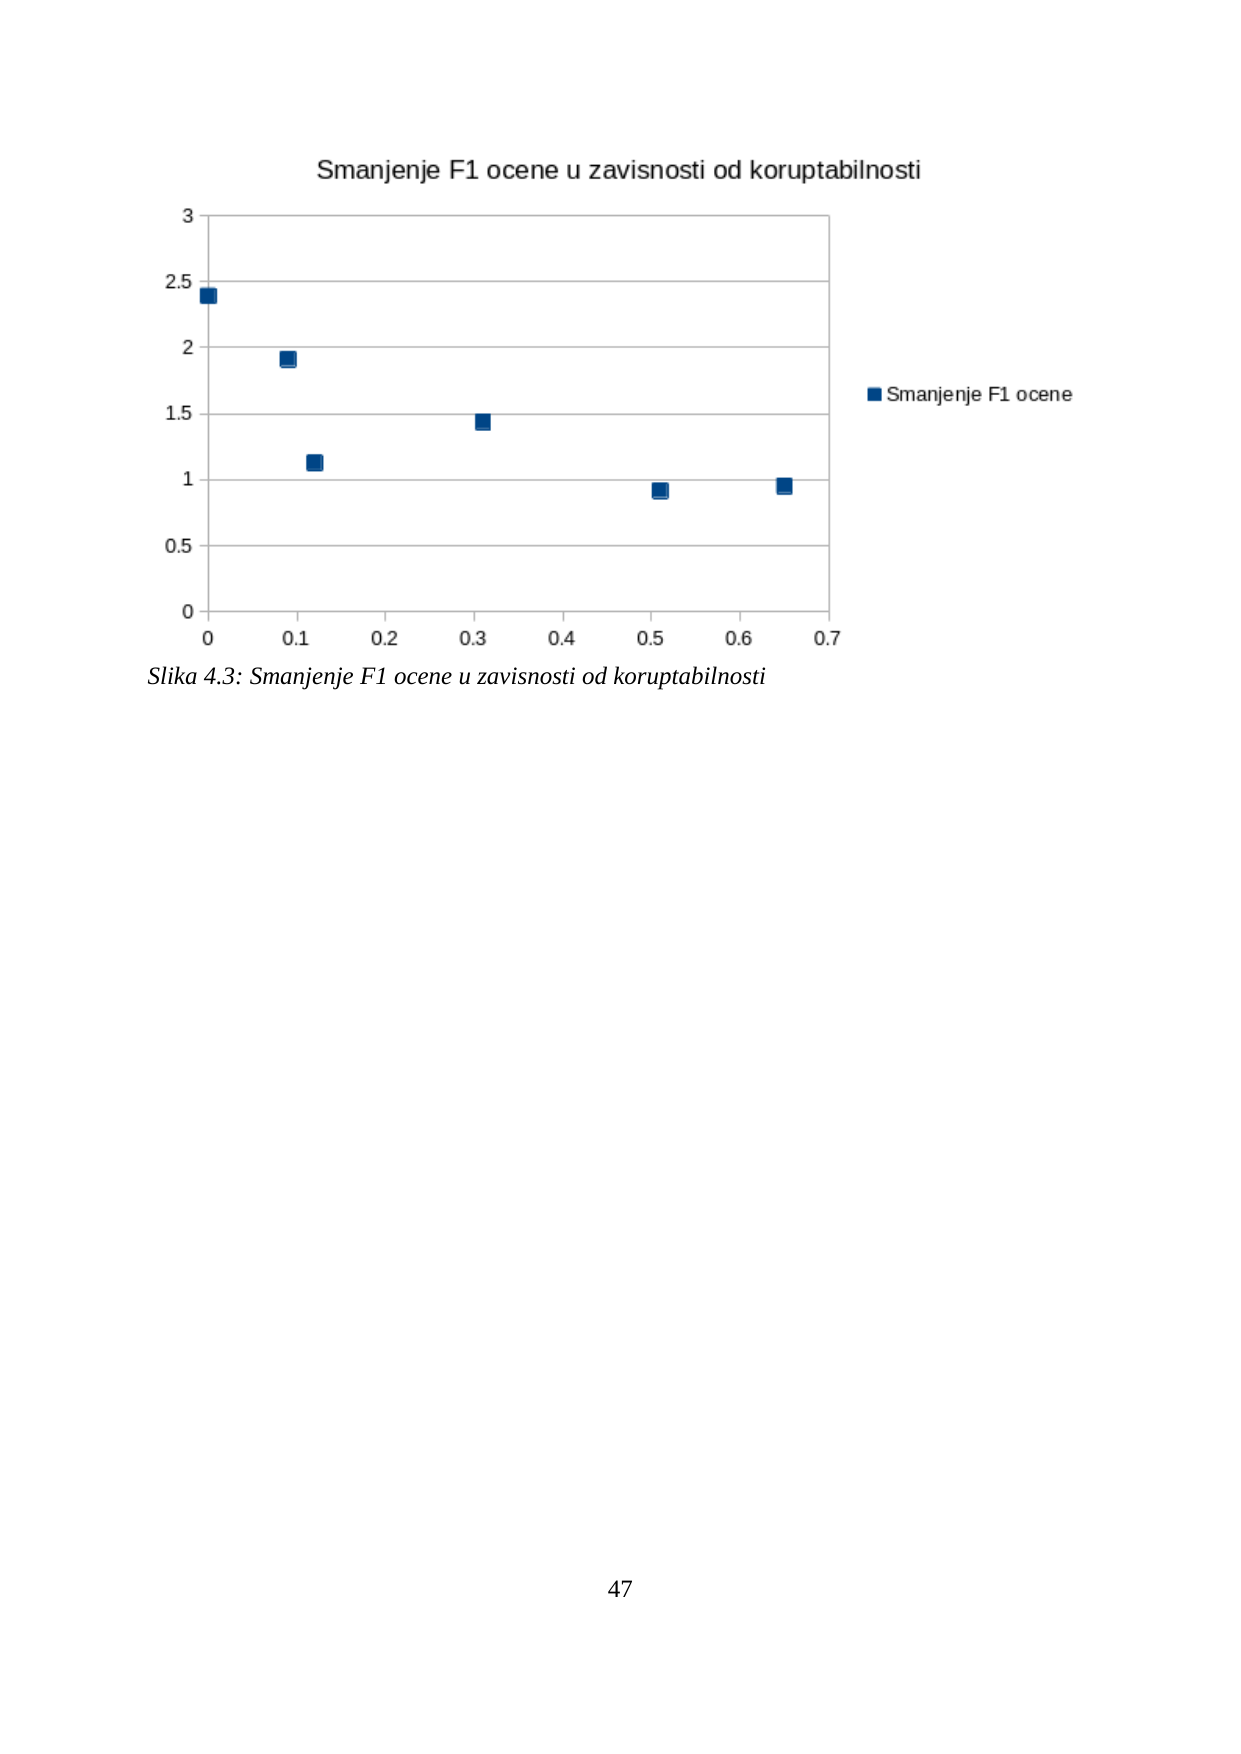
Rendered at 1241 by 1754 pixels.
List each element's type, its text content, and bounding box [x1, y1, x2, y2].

picture [147, 129, 1093, 661]
text Slika 4.3: Smanjenje F1 ocene u zavisnosti od koruptabilnosti [147, 661, 1093, 689]
